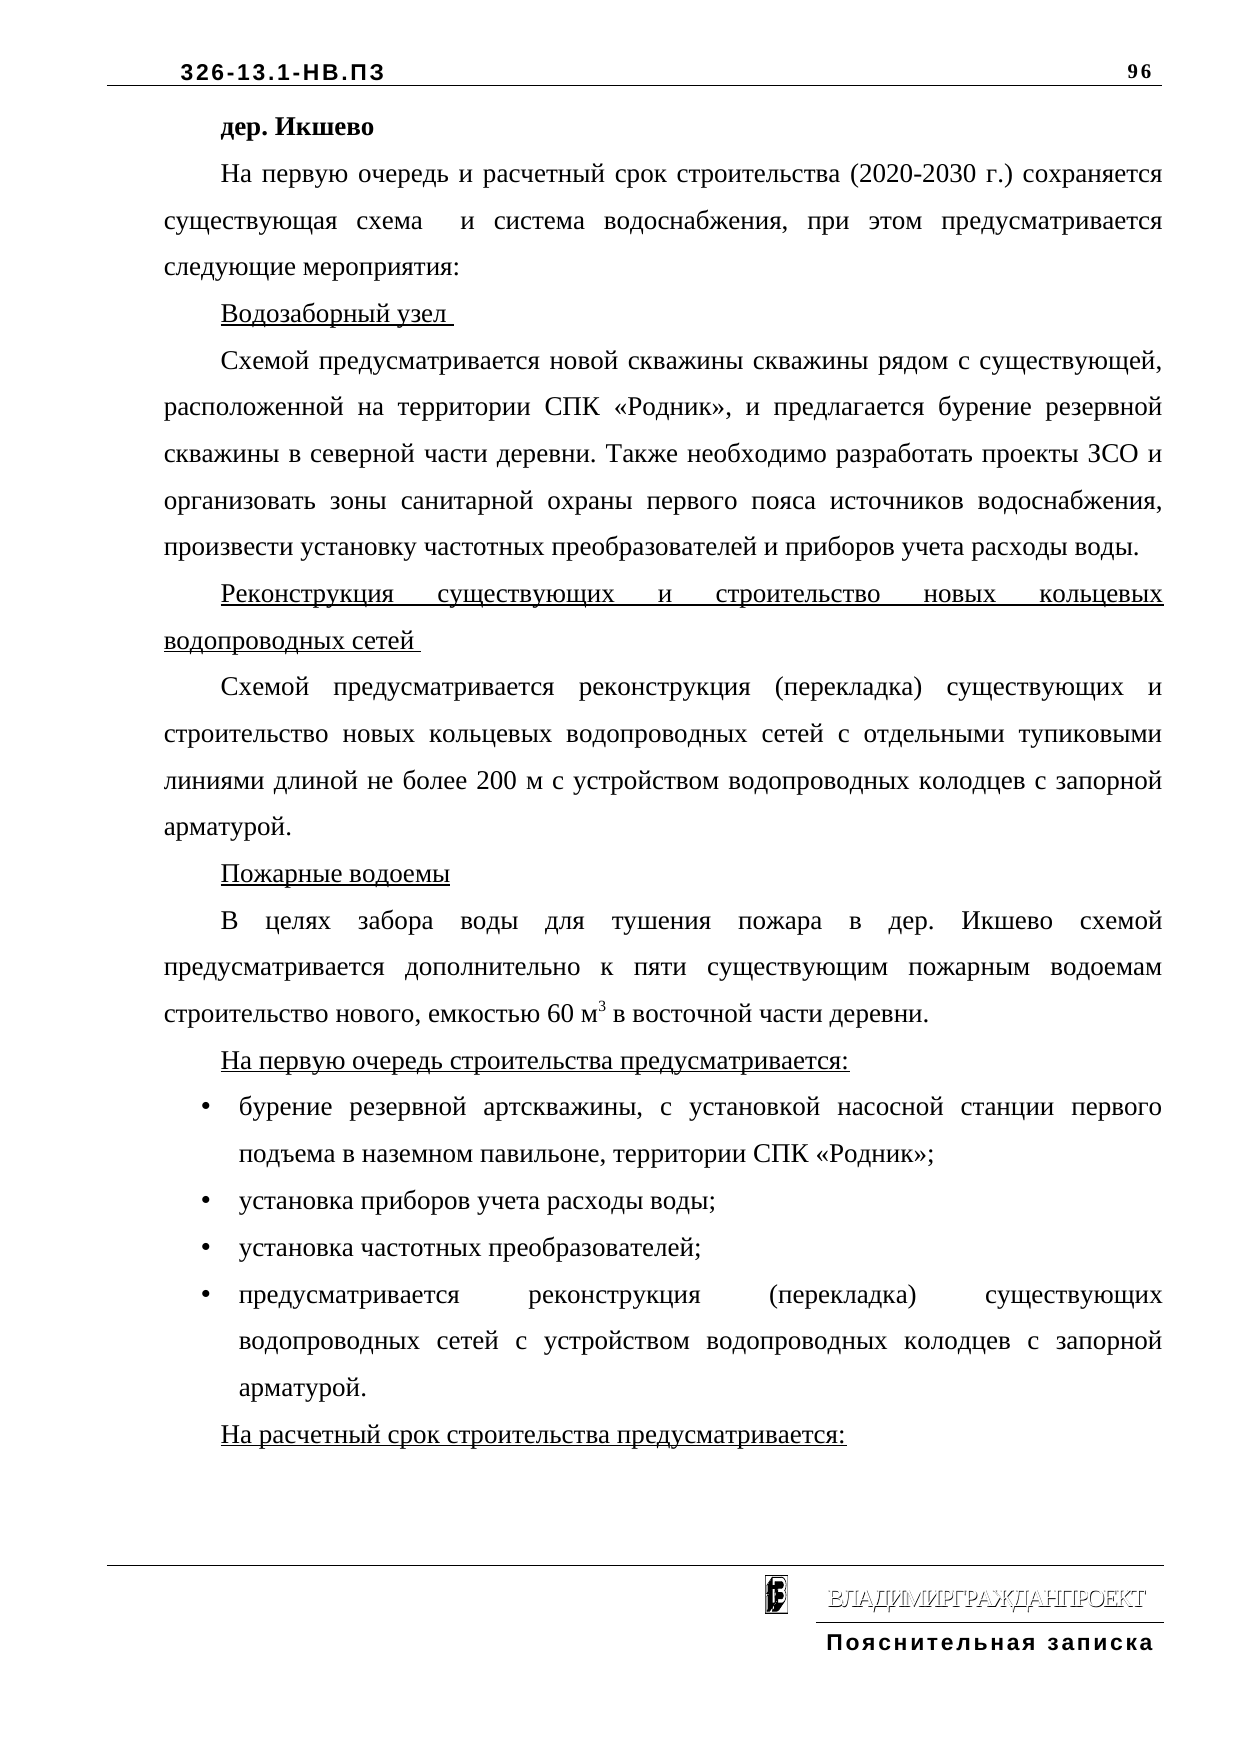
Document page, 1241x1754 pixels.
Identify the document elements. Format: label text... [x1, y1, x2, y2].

text Пожарные водоемы [163, 857, 1163, 888]
text В целях забора воды для тушения пожара в дер. Икшево схемой предусматривается дополнительно к пяти существующим пожарным водоемам строительство нового, емкостью 60 м3 в восточной части деревни. [163, 904, 1163, 1028]
list установка частотных преобразователей; [201, 1231, 1163, 1262]
text Схемой предусматривается реконструкция (перекладка) существующих и строительство новых кольцевых водопроводных сетей с отдельными тупиковыми линиями длиной не более 200 м с устройством водопроводных колодцев с запорной арматурой. [163, 671, 1163, 842]
text Схемой предусматривается новой скважины скважины рядом с существующей, расположенной на территории СПК «Родник», и предлагается бурение резервной скважины в северной части деревни. Также необходимо разработать проекты ЗСО и организовать зоны санитарной охраны первого пояса источников водоснабжения, произвести установку частотных преобразователей и приборов учета расходы воды. [163, 344, 1163, 562]
list установка приборов учета расходы воды; [201, 1184, 1163, 1215]
text На первую очередь и расчетный срок строительства (2020-2030 г.) сохраняется существующая схема и система водоснабжения, при этом предусматривается следующие мероприятия: [163, 157, 1163, 282]
text Реконструкция существующих и строительство новых кольцевых водопроводных сетей [163, 577, 1163, 655]
text дер. Икшево [163, 111, 1163, 142]
text На первую очередь строительства предусматривается: [163, 1044, 1163, 1075]
text На расчетный срок строительства предусматривается: [163, 1418, 1163, 1449]
text Водозаборный узел [163, 297, 1163, 328]
list предусматривается реконструкция (перекладка) существующих водопроводных сетей с устройством водопроводных колодцев с запорной арматурой. [201, 1278, 1163, 1402]
list бурение резервной артскважины, с установкой насосной станции первого подъема в наземном павильоне, территории СПК «Родник»; [201, 1091, 1163, 1168]
